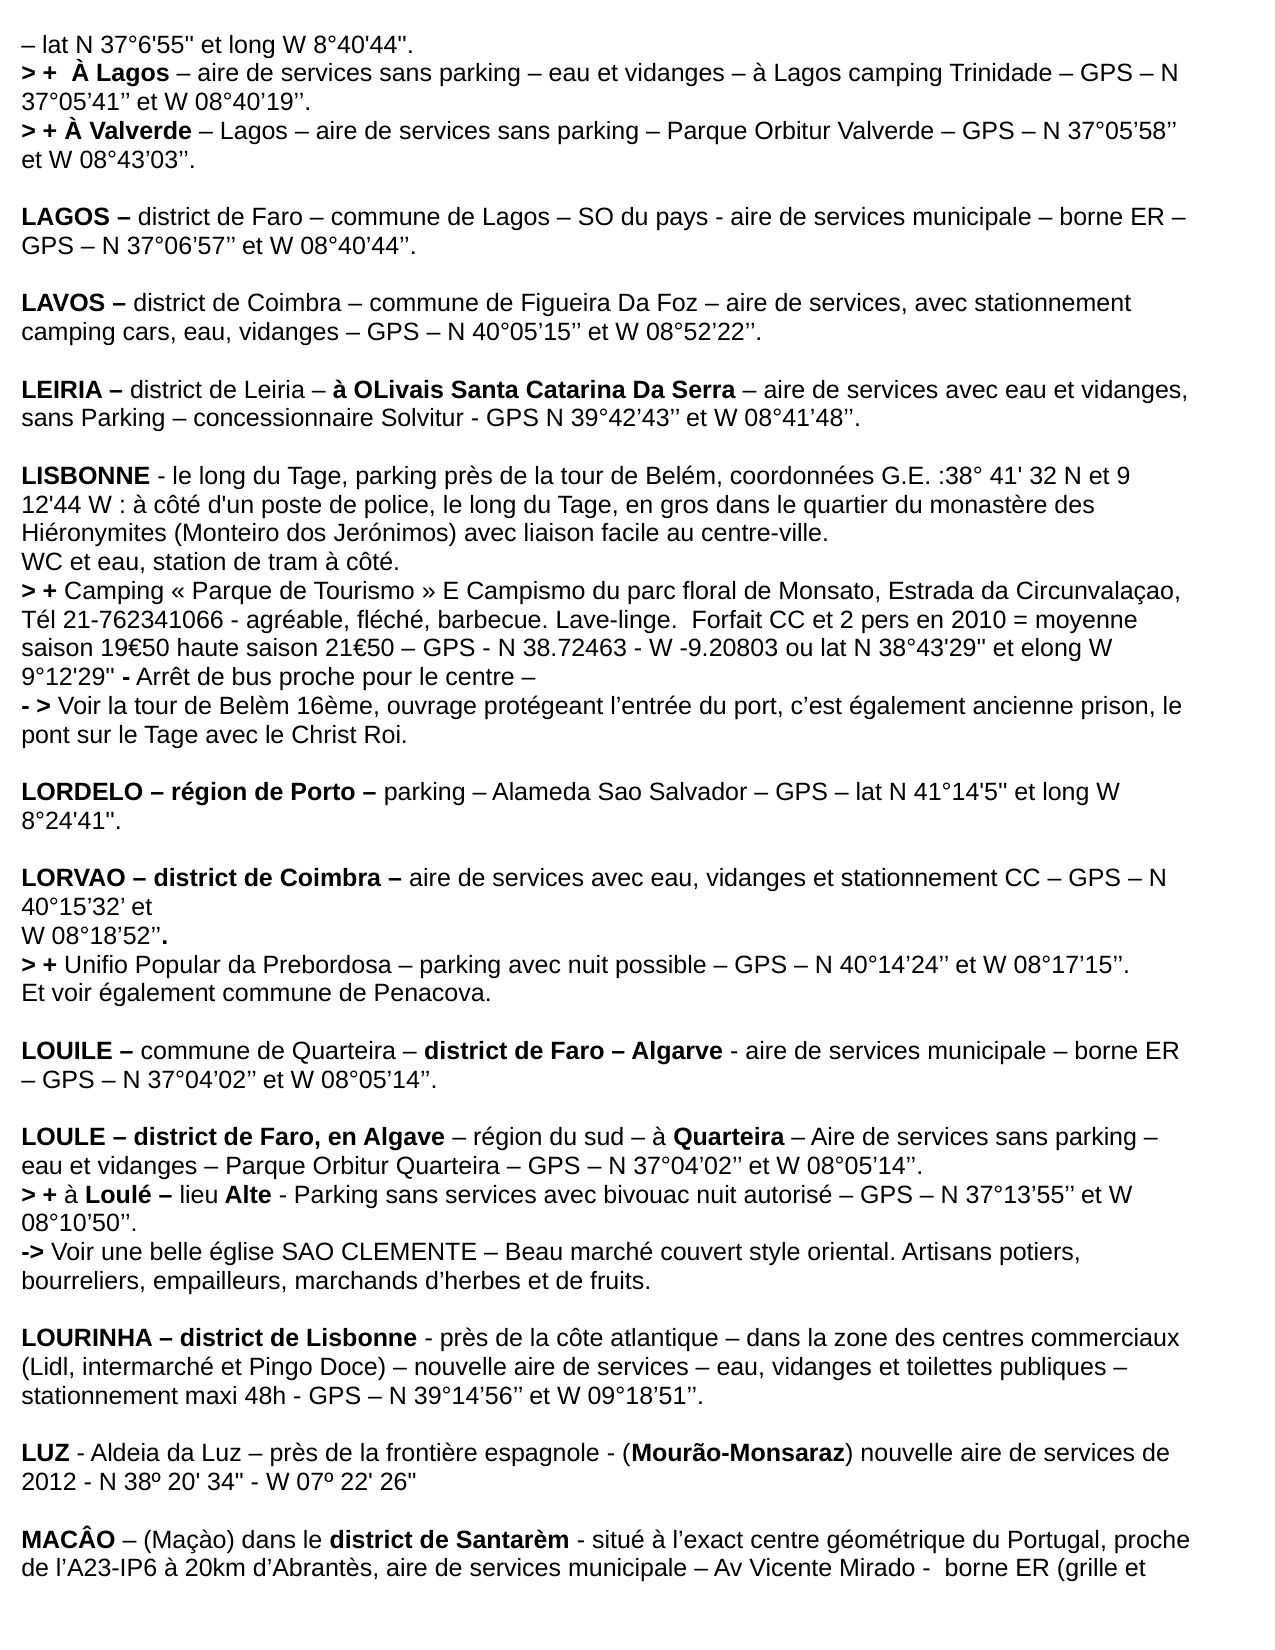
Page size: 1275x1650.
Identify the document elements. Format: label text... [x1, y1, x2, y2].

text Et voir également commune de Penacova. [21, 978, 1196, 1007]
text LOUILE – commune de Quarteira – district de Faro – Algarve - aire de services municipale – borne ER – GPS – N 37°04’02’’ et W 08°05’14’’. [21, 1036, 1196, 1093]
text LORVAO – district de Coimbra – aire de services avec eau, vidanges et stationnement CC – GPS – N 40°15’32’ et [21, 863, 1196, 921]
text > + à Loulé – lieu Alte - Parking sans services avec bivouac nuit autorisé – GPS – N 37°13’55’’ et W 08°10’50’’. [21, 1179, 1196, 1237]
text - > Voir la tour de Belèm 16ème, ouvrage protégeant l’entrée du port, c’est également ancienne prison, le pont sur le Tage avec le Christ Roi. [21, 691, 1196, 748]
text -> Voir une belle église SAO CLEMENTE – Beau marché couvert style oriental. Artisans potiers, bourreliers, empailleurs, marchands d’herbes et de fruits. [21, 1237, 1196, 1294]
text W 08°18’52’’. [21, 921, 1196, 949]
text LISBONNE - le long du Tage, parking près de la tour de Belém, coordonnées G.E. :38° 41' 32 N et 9 12'44 W : à côté d'un poste de police, le long du Tage, en gros dans le quartier du monastère des Hiéronymites (Monteiro dos Jerónimos) avec liaison facile au centre-ville. [21, 461, 1196, 547]
text LOULE – district de Faro, en Algave – région du sud – à Quarteira – Aire de services sans parking – eau et vidanges – Parque Orbitur Quarteira – GPS – N 37°04’02’’ et W 08°05’14’’. [21, 1122, 1196, 1179]
text MACÂO – (Maçào) dans le district de Santarèm - situé à l’exact centre géométrique du Portugal, proche de l’A23-IP6 à 20km d’Abrantès, aire de services municipale – Av Vicente Mirado - borne ER (grille et [21, 1524, 1196, 1582]
text LORDELO – région de Porto – parking – Alameda Sao Salvador – GPS – lat N 41°14'5'' et long W 8°24'41''. [21, 777, 1196, 834]
text LUZ - Aldeia da Luz – près de la frontière espagnole - (Mourão-Monsaraz) nouvelle aire de services de 2012 - N 38º 20' 34" - W 07º 22' 26" [21, 1438, 1196, 1496]
text LAVOS – district de Coimbra – commune de Figueira Da Foz – aire de services, avec stationnement camping cars, eau, vidanges – GPS – N 40°05’15’’ et W 08°52’22’’. [21, 288, 1196, 346]
text > + À Lagos – aire de services sans parking – eau et vidanges – à Lagos camping Trinidade – GPS – N 37°05’41’’ et W 08°40’19’’. > + À Valverde – Lagos – aire de services sans parking – Parque Orbitur Valverde – GPS – N 37°05’58’’ et W 08°43’03’’. [21, 58, 1196, 173]
text – lat N 37°6'55'' et long W 8°40'44''. [21, 29, 1196, 58]
text LAGOS – district de Faro – commune de Lagos – SO du pays - aire de services municipale – borne ER – GPS – N 37°06’57’’ et W 08°40’44’’. [21, 202, 1196, 259]
text LEIRIA – district de Leiria – à OLivais Santa Catarina Da Serra – aire de services avec eau et vidanges, sans Parking – concessionnaire Solvitur - GPS N 39°42’43’’ et W 08°41’48’’. [21, 374, 1196, 432]
text > + Unifio Popular da Prebordosa – parking avec nuit possible – GPS – N 40°14’24’’ et W 08°17’15’’. [21, 949, 1196, 978]
text LOURINHA – district de Lisbonne - près de la côte atlantique – dans la zone des centres commerciaux (Lidl, intermarché et Pingo Doce) – nouvelle aire de services – eau, vidanges et toilettes publiques – stationnement maxi 48h - GPS – N 39°14’56’’ et W 09°18’51’’. [21, 1323, 1196, 1409]
text > + Camping « Parque de Tourismo » E Campismo du parc floral de Monsato, Estrada da Circunvalaçao, Tél 21-762341066 - agréable, fléché, barbecue. Lave-linge. Forfait CC et 2 pers en 2010 = moyenne saison 19€50 haute saison 21€50 – GPS - N 38.72463 - W -9.20803 ou lat N 38°43'29'' et elong W 9°12'29'' - Arrêt de bus proche pour le centre – [21, 576, 1196, 691]
text WC et eau, station de tram à côté. [21, 547, 1196, 576]
